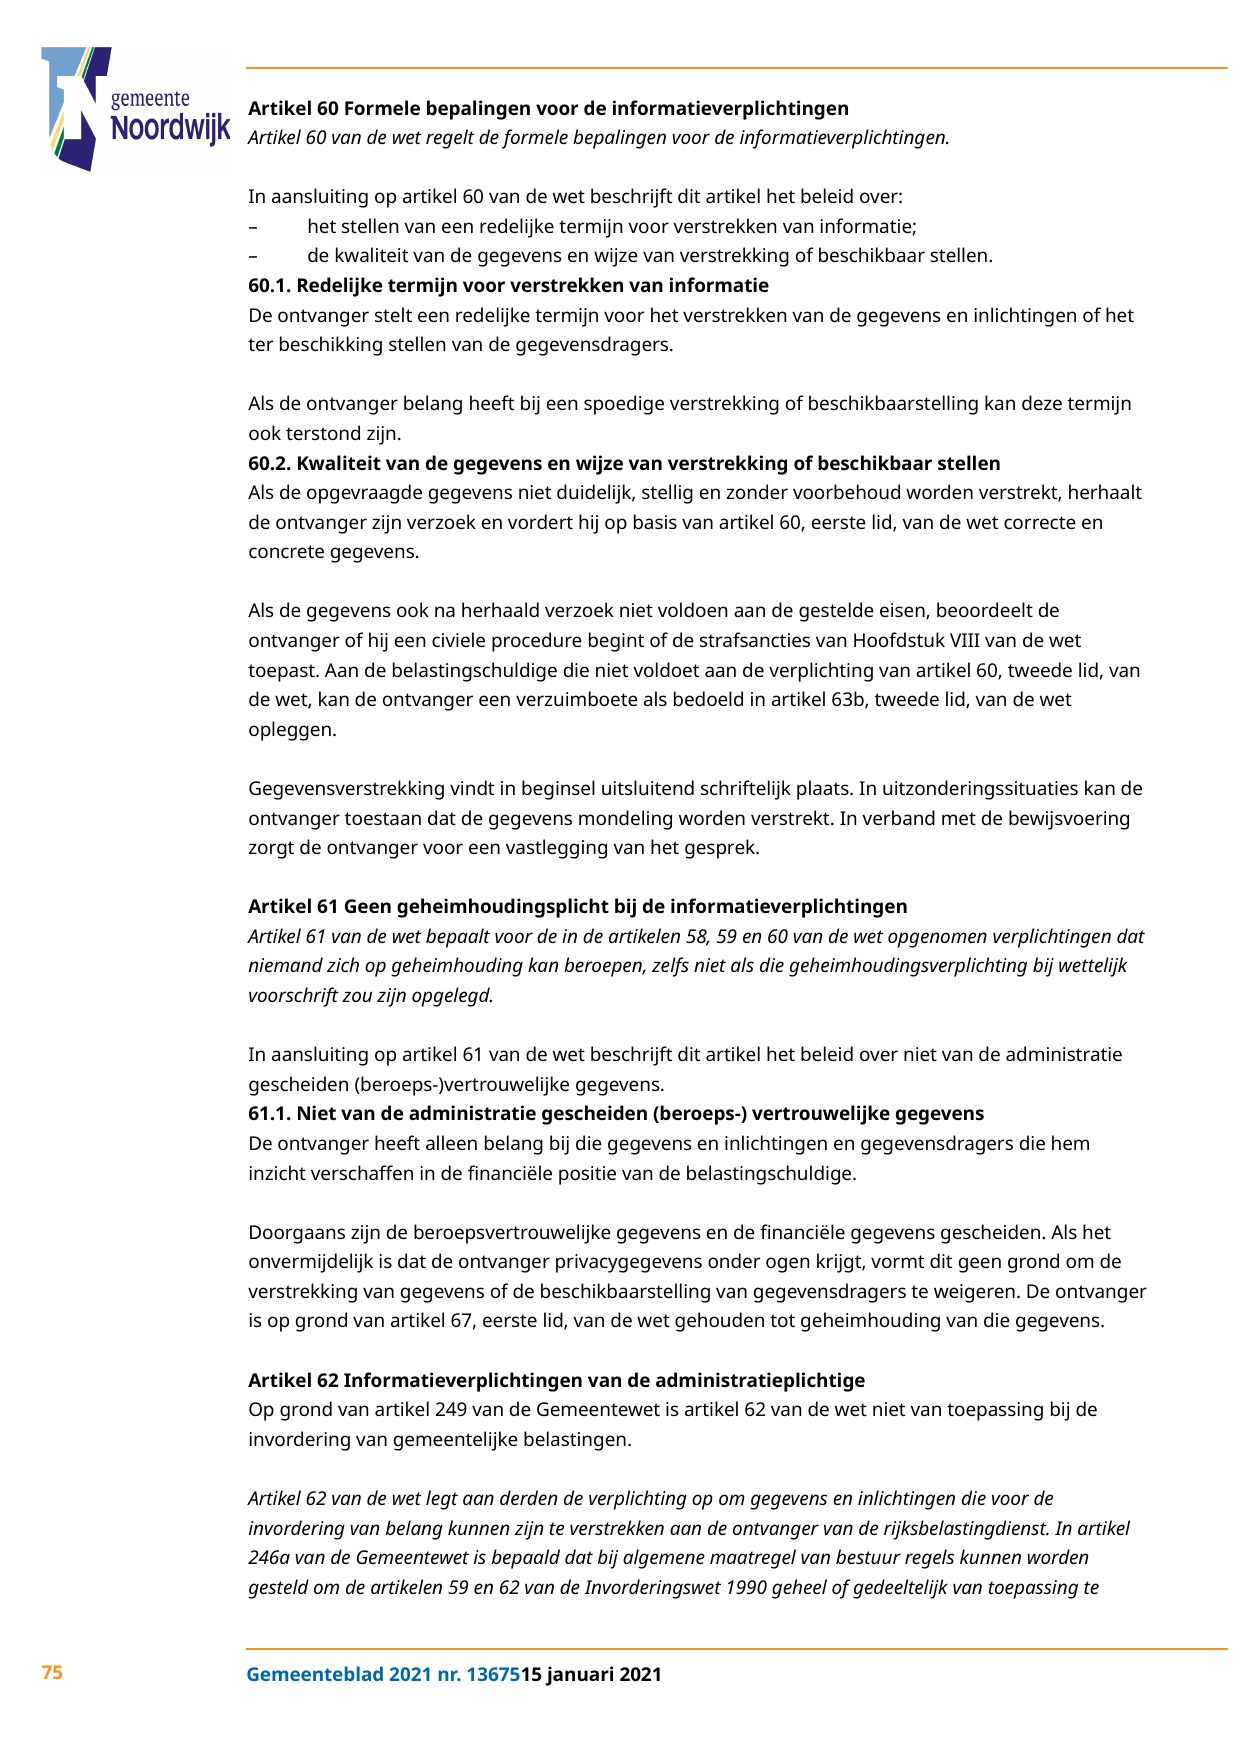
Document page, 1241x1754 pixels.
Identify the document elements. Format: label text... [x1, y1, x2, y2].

text Artikel 62 van de wet legt aan derden de verplichting op om gegevens en inlichtingen die voor de invordering van belang kunnen zijn te verstrekken aan de ontvanger van de rijksbelastingdienst. In artikel 246a van de Gemeentewet is bepaald dat bij algemene maatregel van bestuur regels kunnen worden gesteld om de artikelen 59 en 62 van de Invorderingswet 1990 geheel of gedeeltelijk van toepassing te [248, 1485, 1152, 1600]
text Artikel 60 Formele bepalingen voor de informatieverplichtingen [248, 95, 1152, 121]
text 60.2. Kwaliteit van de gegevens en wijze van verstrekking of beschikbaar stellen [248, 450, 1152, 476]
text Als de opgevraagde gegevens niet duidelijk, stellig en zonder voorbehoud worden verstrekt, herhaalt de ontvanger zijn verzoek en vordert hij op basis van artikel 60, eerste lid, van de wet correcte en concrete gegevens. [248, 479, 1152, 564]
text Als de gegevens ook na herhaald verzoek niet voldoen aan de gestelde eisen, beoordeelt de ontvanger of hij een civiele procedure begint of de strafsancties van Hoofdstuk VIII van de wet toepast. Aan de belastingschuldige die niet voldoet aan de verplichting van artikel 60, tweede lid, van de wet, kan de ontvanger een verzuimboete als bedoeld in artikel 63b, tweede lid, van de wet opleggen. [248, 598, 1152, 742]
text Artikel 61 van de wet bepaalt voor de in de artikelen 58, 59 en 60 van de wet opgenomen verplichtingen dat niemand zich op geheimhouding kan beroepen, zelfs niet als die geheimhoudingsverplichting bij wettelijk voorschrift zou zijn opgelegd. [248, 923, 1152, 1008]
text Artikel 60 van de wet regelt de formele bepalingen voor de informatieverplichtingen. [248, 124, 1152, 150]
list de kwaliteit van de gegevens en wijze van verstrekking of beschikbaar stellen. [248, 243, 1152, 268]
text In aansluiting op artikel 60 van de wet beschrijft dit artikel het beleid over: [248, 183, 1152, 209]
text De ontvanger heeft alleen belang bij die gegevens en inlichtingen en gegevensdragers die hem inzicht verschaffen in de financiële positie van de belastingschuldige. [248, 1130, 1152, 1186]
text De ontvanger stelt een redelijke termijn voor het verstrekken van de gegevens en inlichtingen of het ter beschikking stellen van de gegevensdragers. [248, 302, 1152, 357]
text Doorgaans zijn de beroepsvertrouwelijke gegevens en de financiële gegevens gescheiden. Als het onvermijdelijk is dat de ontvanger privacygegevens onder ogen krijgt, vormt dit geen grond om de verstrekking van gegevens of de beschikbaarstelling van gegevensdragers te weigeren. De ontvanger is op grond van artikel 67, eerste lid, van de wet gehouden tot geheimhouding van die gegevens. [248, 1219, 1152, 1333]
text 60.1. Redelijke termijn voor verstrekken van informatie [248, 272, 1152, 298]
text 61.1. Niet van de administratie gescheiden (beroeps-) vertrouwelijke gegevens [248, 1101, 1152, 1126]
picture [41, 47, 231, 172]
text Op grond van artikel 249 van de Gemeentewet is artikel 62 van de wet niet van toepassing bij de invordering van gemeentelijke belastingen. [248, 1396, 1152, 1452]
text In aansluiting op artikel 61 van de wet beschrijft dit artikel het beleid over niet van de administratie gescheiden (beroeps-)vertrouwelijke gegevens. [248, 1041, 1152, 1097]
list het stellen van een redelijke termijn voor verstrekken van informatie; [248, 213, 1152, 239]
text Gegevensverstrekking vindt in beginsel uitsluitend schriftelijk plaats. In uitzonderingssituaties kan de ontvanger toestaan dat de gegevens mondeling worden verstrekt. In verband met de bewijsvoering zorgt de ontvanger voor een vastlegging van het gesprek. [248, 775, 1152, 860]
text Artikel 62 Informatieverplichtingen van de administratieplichtige [248, 1367, 1152, 1393]
text Als de ontvanger belang heeft bij een spoedige verstrekking of beschikbaarstelling kan deze termijn ook terstond zijn. [248, 391, 1152, 446]
text Artikel 61 Geen geheimhoudingsplicht bij de informatieverplichtingen [248, 893, 1152, 919]
